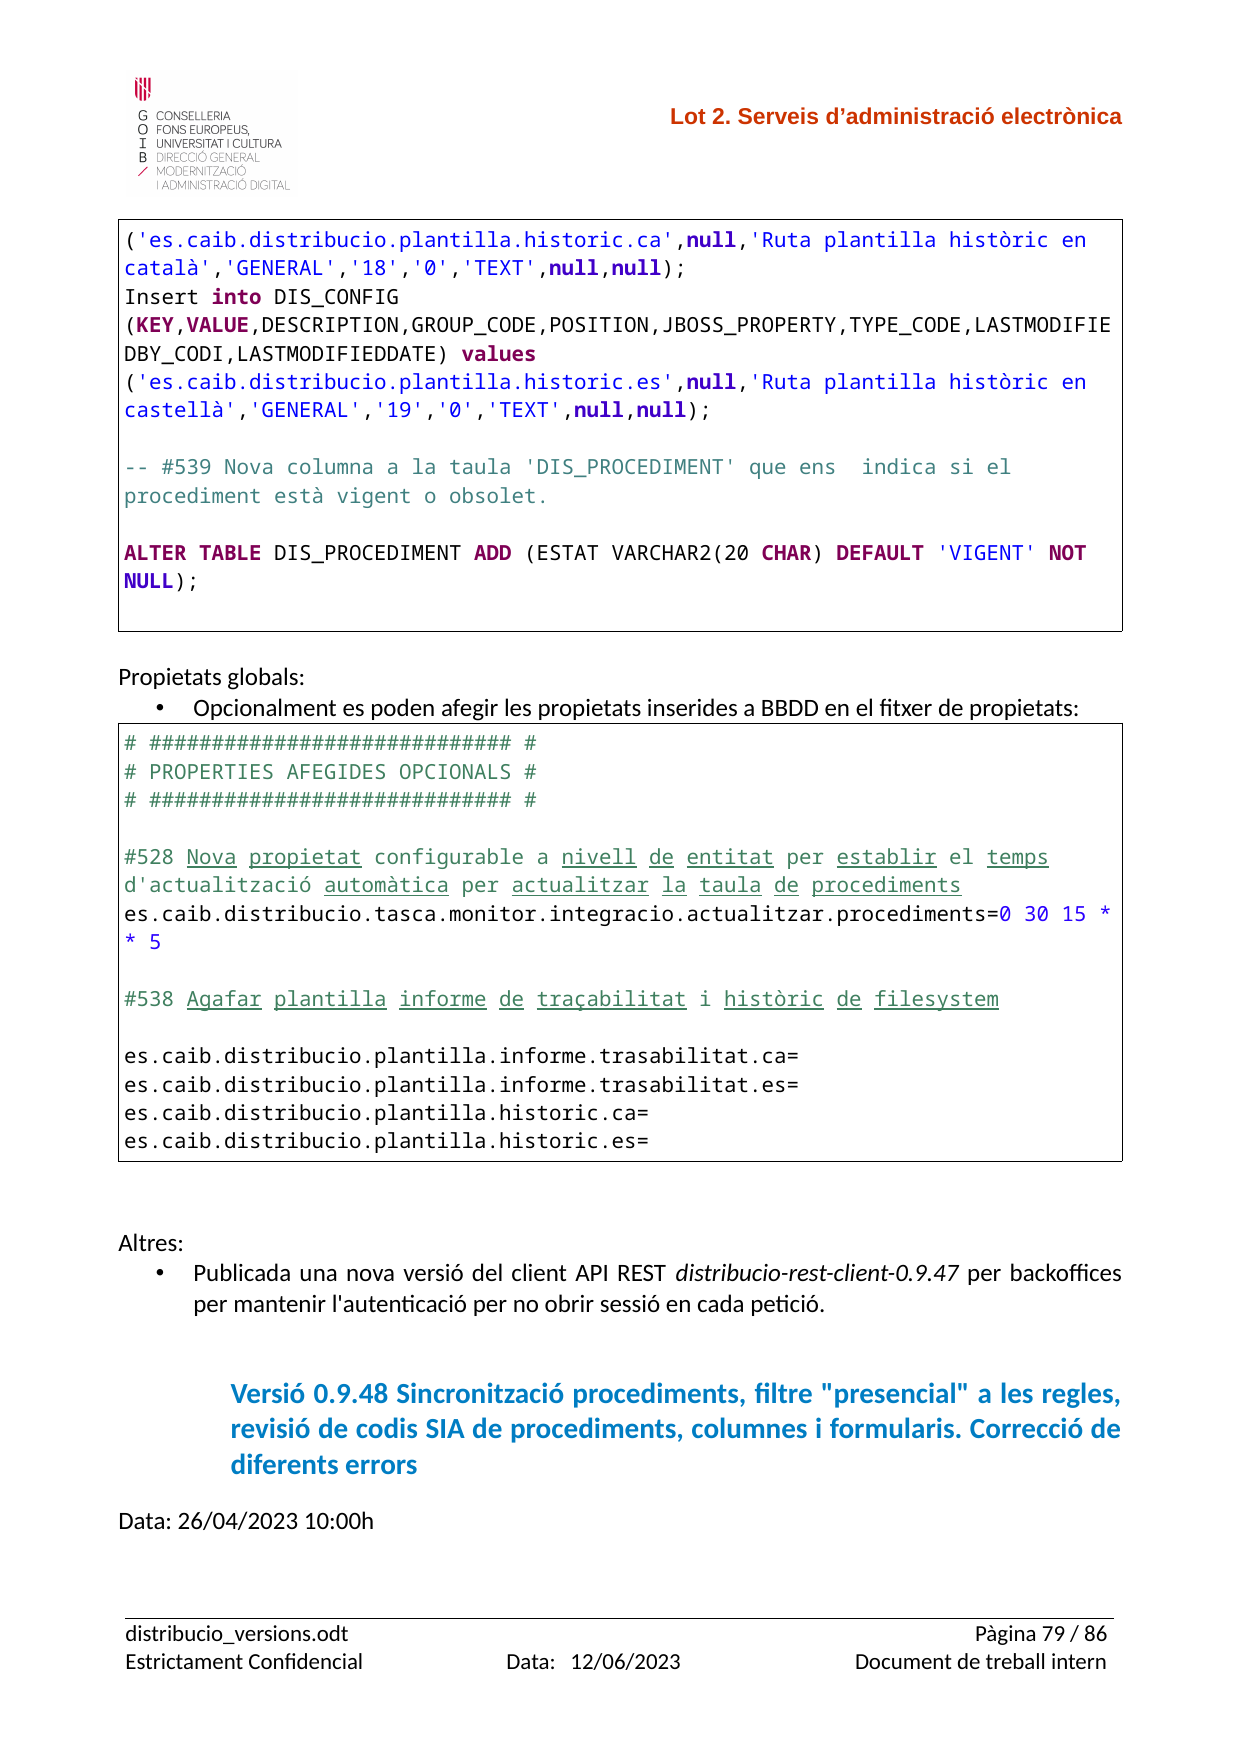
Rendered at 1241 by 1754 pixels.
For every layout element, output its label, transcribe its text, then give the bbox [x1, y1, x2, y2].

list Publicada una nova versió del client API REST distribucio-rest-client-0.9.47 per backoffices per mantenir l'autenticació per no obrir sessió en cada petició. [156, 1257, 1122, 1318]
text Propietats globals: [118, 662, 1122, 692]
text Altres: [118, 1227, 1122, 1257]
list Opcionalment es poden afegir les propietats inserides a BBDD en el fitxer de propietats: [156, 692, 1122, 723]
picture [126, 70, 299, 197]
table_header # ############################# # # PROPERTIES AFEGIDES OPCIONALS # # ############################# # #528 Nova propietat configurable a nivell de entitat per establir el temps d'actualització automàtica per actualitzar la taula de procediments es.caib.distribucio.tasca.monitor.integracio.actualitzar.procediments=0 30 15 * * 5 #538 Agafar plantilla informe de traçabilitat i històric de filesystem es.caib.distribucio.plantilla.informe.trasabilitat.ca= es.caib.distribucio.plantilla.informe.trasabilitat.es= es.caib.distribucio.plantilla.historic.ca= es.caib.distribucio.plantilla.historic.es= [119, 724, 1122, 1161]
text Data: 26/04/2023 10:00h [118, 1505, 1122, 1536]
table_header ('es.caib.distribucio.plantilla.historic.ca',null,'Ruta plantilla històric en català','GENERAL','18','0','TEXT',null,null); Insert into DIS_CONFIG (KEY,VALUE,DESCRIPTION,GROUP_CODE,POSITION,JBOSS_PROPERTY,TYPE_CODE,LASTMODIFIEDBY_CODI,LASTMODIFIEDDATE) values ('es.caib.distribucio.plantilla.historic.es',null,'Ruta plantilla històric en castellà','GENERAL','19','0','TEXT',null,null); -- #539 Nova columna a la taula 'DIS_PROCEDIMENT' que ens indica si el procediment està vigent o obsolet. ALTER TABLE DIS_PROCEDIMENT ADD (ESTAT VARCHAR2(20 CHAR) DEFAULT 'VIGENT' NOT NULL); [119, 220, 1122, 631]
subtitle Versió 0.9.48 Sincronització procediments, filtre "presencial" a les regles, revisió de codis SIA de procediments, columnes i formularis. Correcció de diferents errors [153, 1375, 1122, 1482]
